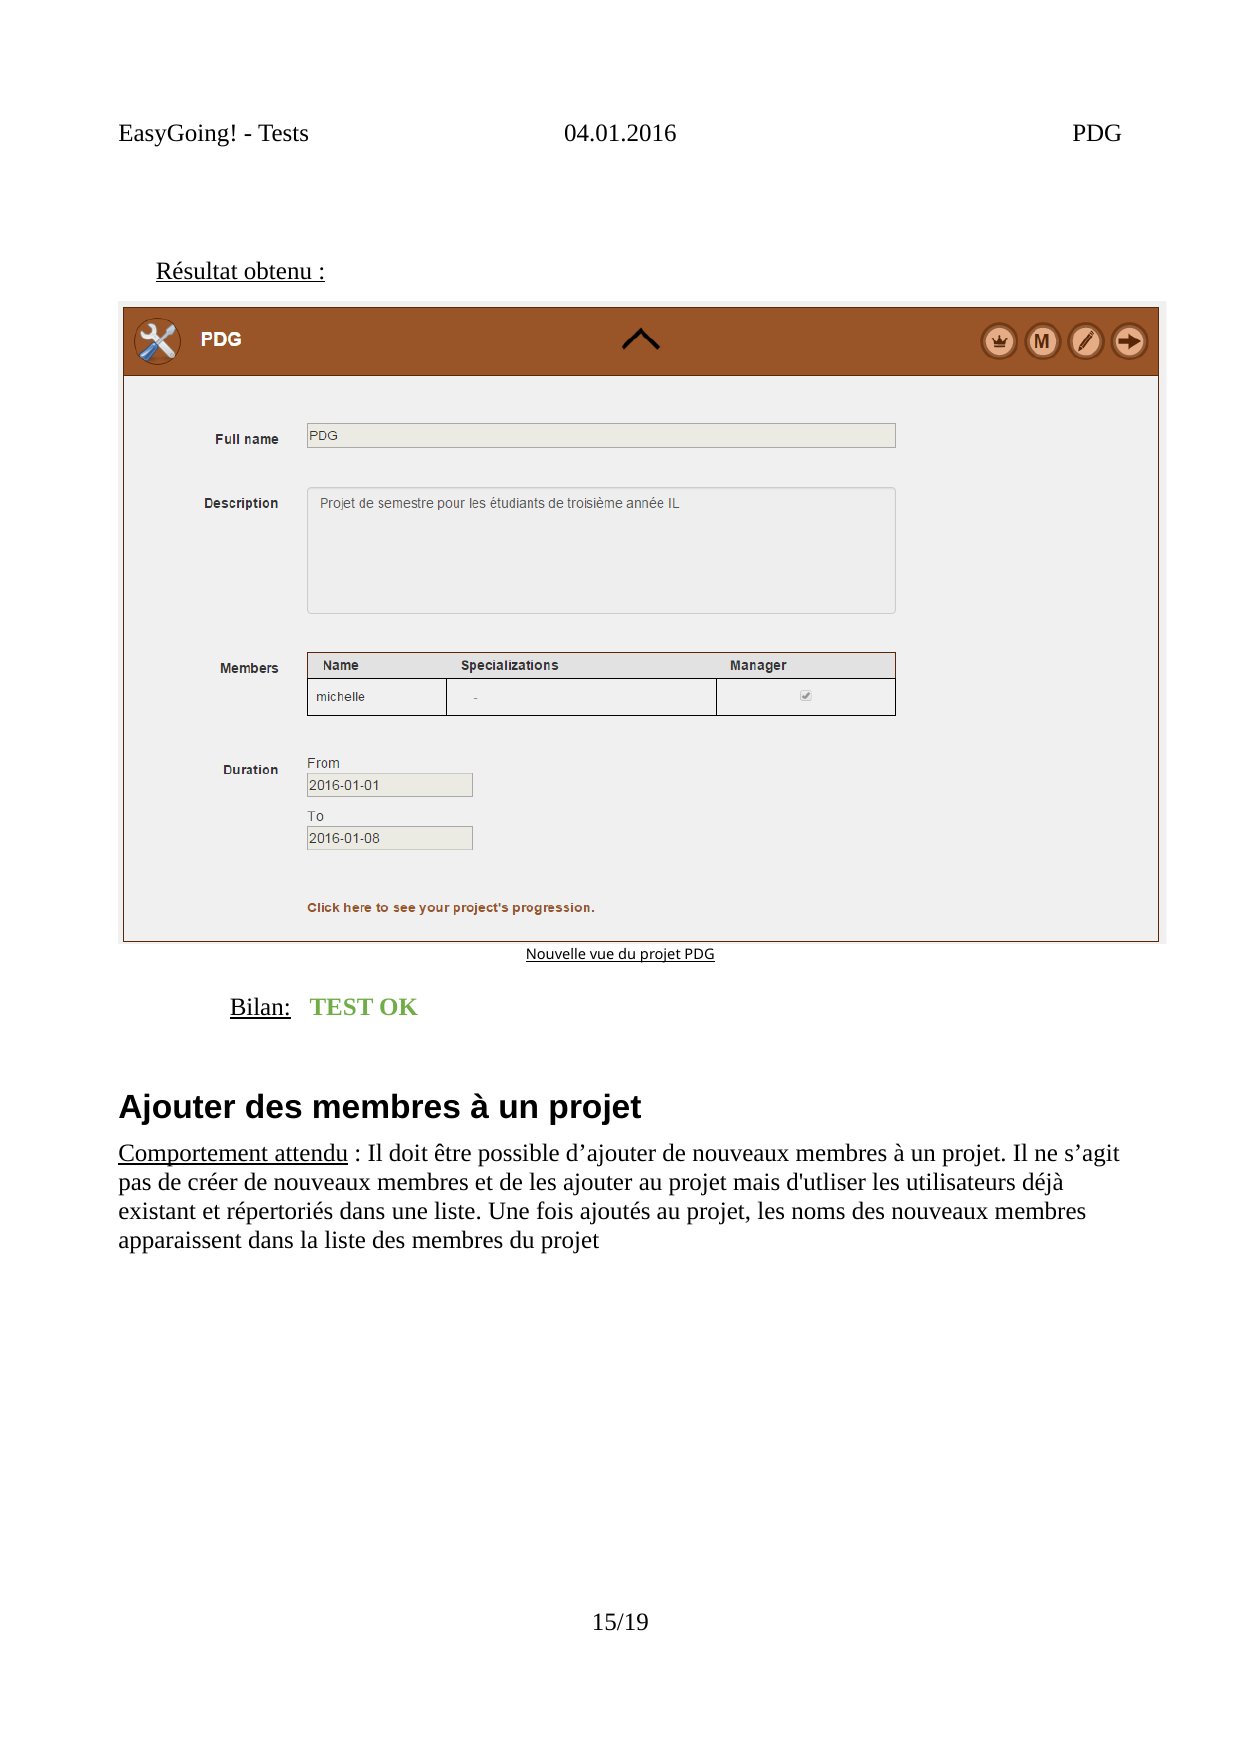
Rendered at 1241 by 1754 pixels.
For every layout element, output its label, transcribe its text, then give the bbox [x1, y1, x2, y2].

text Nouvelle vue du projet PDG [118, 944, 1122, 963]
text Comportement attendu : Il doit être possible d’ajouter de nouveaux membres à un projet. Il ne s’agit pas de créer de nouveaux membres et de les ajouter au projet mais d'utliser les utilisateurs déjà existant et répertoriés dans une liste. Une fois ajoutés au projet, les noms des nouveaux membres apparaissent dans la liste des membres du projet [118, 1138, 1122, 1253]
picture [118, 301, 1167, 944]
list Résultat obtenu : [156, 256, 1122, 285]
subtitle Ajouter des membres à un projet [118, 1087, 1122, 1126]
list Bilan: TEST OK [156, 992, 1122, 1021]
